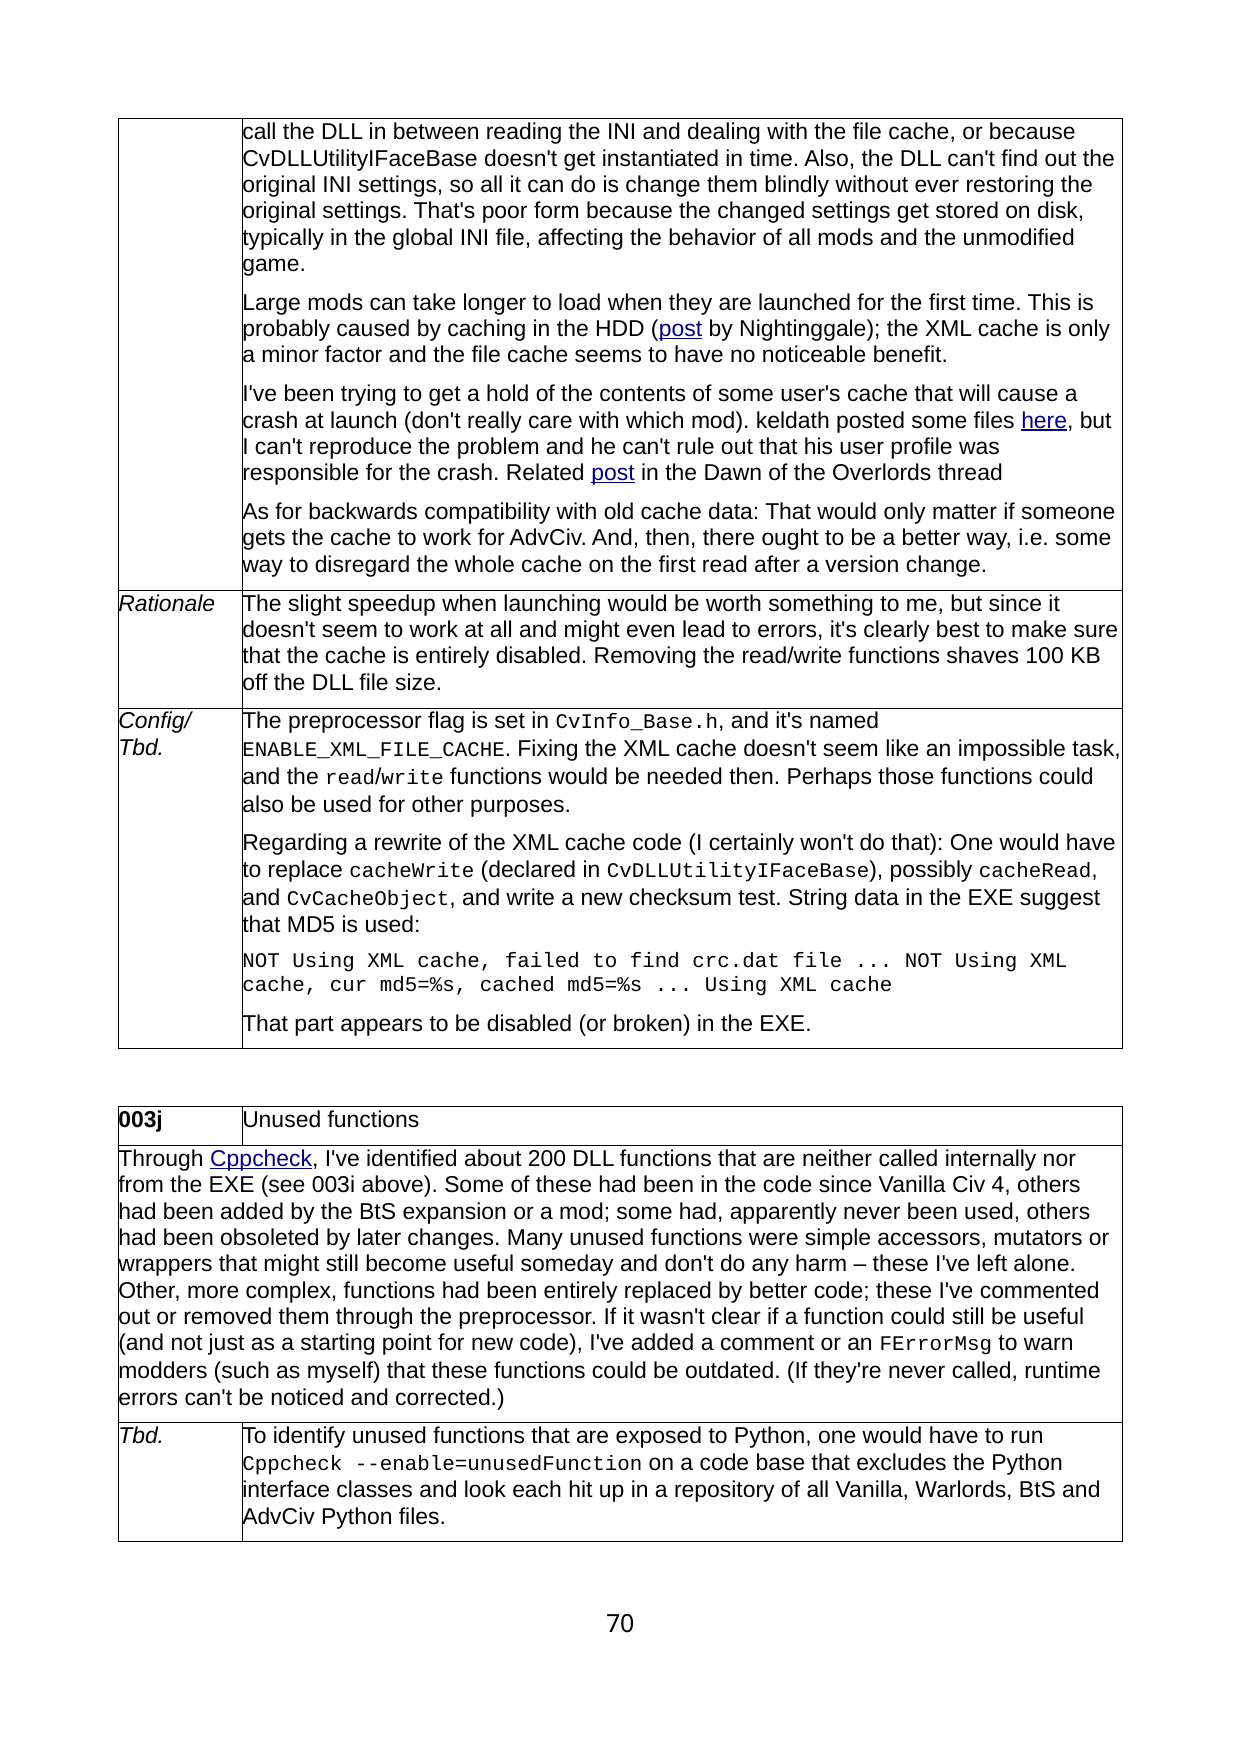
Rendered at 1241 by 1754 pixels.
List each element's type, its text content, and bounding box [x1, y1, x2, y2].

table_header 003j [119, 1107, 242, 1145]
table_cell To identify unused functions that are exposed to Python, one would have to run Cppcheck --enable=unusedFunction on a code base that excludes the Python interface classes and look each hit up in a repository of all Vanilla, Warlords, BtS and AdvCiv Python files. [243, 1423, 1122, 1541]
table_cell The preprocessor flag is set in CvInfo_Base.h, and it's named ENABLE_XML_FILE_CACHE. Fixing the XML cache doesn't seem like an impossible task, and the read/write functions would be needed then. Perhaps those functions could also be used for other purposes. Regarding a rewrite of the XML cache code (I certainly won't do that): One would have to replace cacheWrite (declared in CvDLLUtilityIFaceBase), possibly cacheRead, and CvCacheObject, and write a new checksum test. String data in the EXE suggest that MD5 is used: NOT Using XML cache, failed to find crc.dat file ... NOT Using XML cache, cur md5=%s, cached md5=%s ... Using XML cache That part appears to be disabled (or broken) in the EXE. [243, 709, 1122, 1048]
table_cell Rationale [119, 591, 242, 707]
table_header Unused functions [243, 1107, 1122, 1145]
table_cell The slight speedup when launching would be worth something to me, but since it doesn't seem to work at all and might even lead to errors, it's clearly best to make sure that the cache is entirely disabled. Removing the read/write functions shaves 100 KB off the DLL file size. [243, 591, 1122, 707]
table_cell [119, 119, 242, 589]
table_cell Config/ Tbd. [119, 709, 242, 1048]
table_cell Tbd. [119, 1423, 242, 1541]
table_cell call the DLL in between reading the INI and dealing with the file cache, or because CvDLLUtilityIFaceBase doesn't get instantiated in time. Also, the DLL can't find out the original INI settings, so all it can do is change them blindly without ever restoring the original settings. That's poor form because the changed settings get stored on disk, typically in the global INI file, affecting the behavior of all mods and the unmodified game. Large mods can take longer to load when they are launched for the first time. This is probably caused by caching in the HDD (post by Nightinggale); the XML cache is only a minor factor and the file cache seems to have no noticeable benefit. I've been trying to get a hold of the contents of some user's cache that will cause a crash at launch (don't really care with which mod). keldath posted some files here, but I can't reproduce the problem and he can't rule out that his user profile was responsible for the crash. Related post in the Dawn of the Overlords thread As for backwards compatibility with old cache data: That would only matter if someone gets the cache to work for AdvCiv. And, then, there ought to be a better way, i.e. some way to disregard the whole cache on the first read after a version change. [243, 119, 1122, 589]
table_cell Through Cppcheck, I've identified about 200 DLL functions that are neither called internally nor from the EXE (see 003i above). Some of these had been in the code since Vanilla Civ 4, others had been added by the BtS expansion or a mod; some had, apparently never been used, others had been obsoleted by later changes. Many unused functions were simple accessors, mutators or wrappers that might still become useful someday and don't do any harm – these I've left alone. Other, more complex, functions had been entirely replaced by better code; these I've commented out or removed them through the preprocessor. If it wasn't clear if a function could still be useful (and not just as a starting point for new code), I've added a comment or an FErrorMsg to warn modders (such as myself) that these functions could be outdated. (If they're never called, runtime errors can't be noticed and corrected.) [119, 1146, 1122, 1422]
